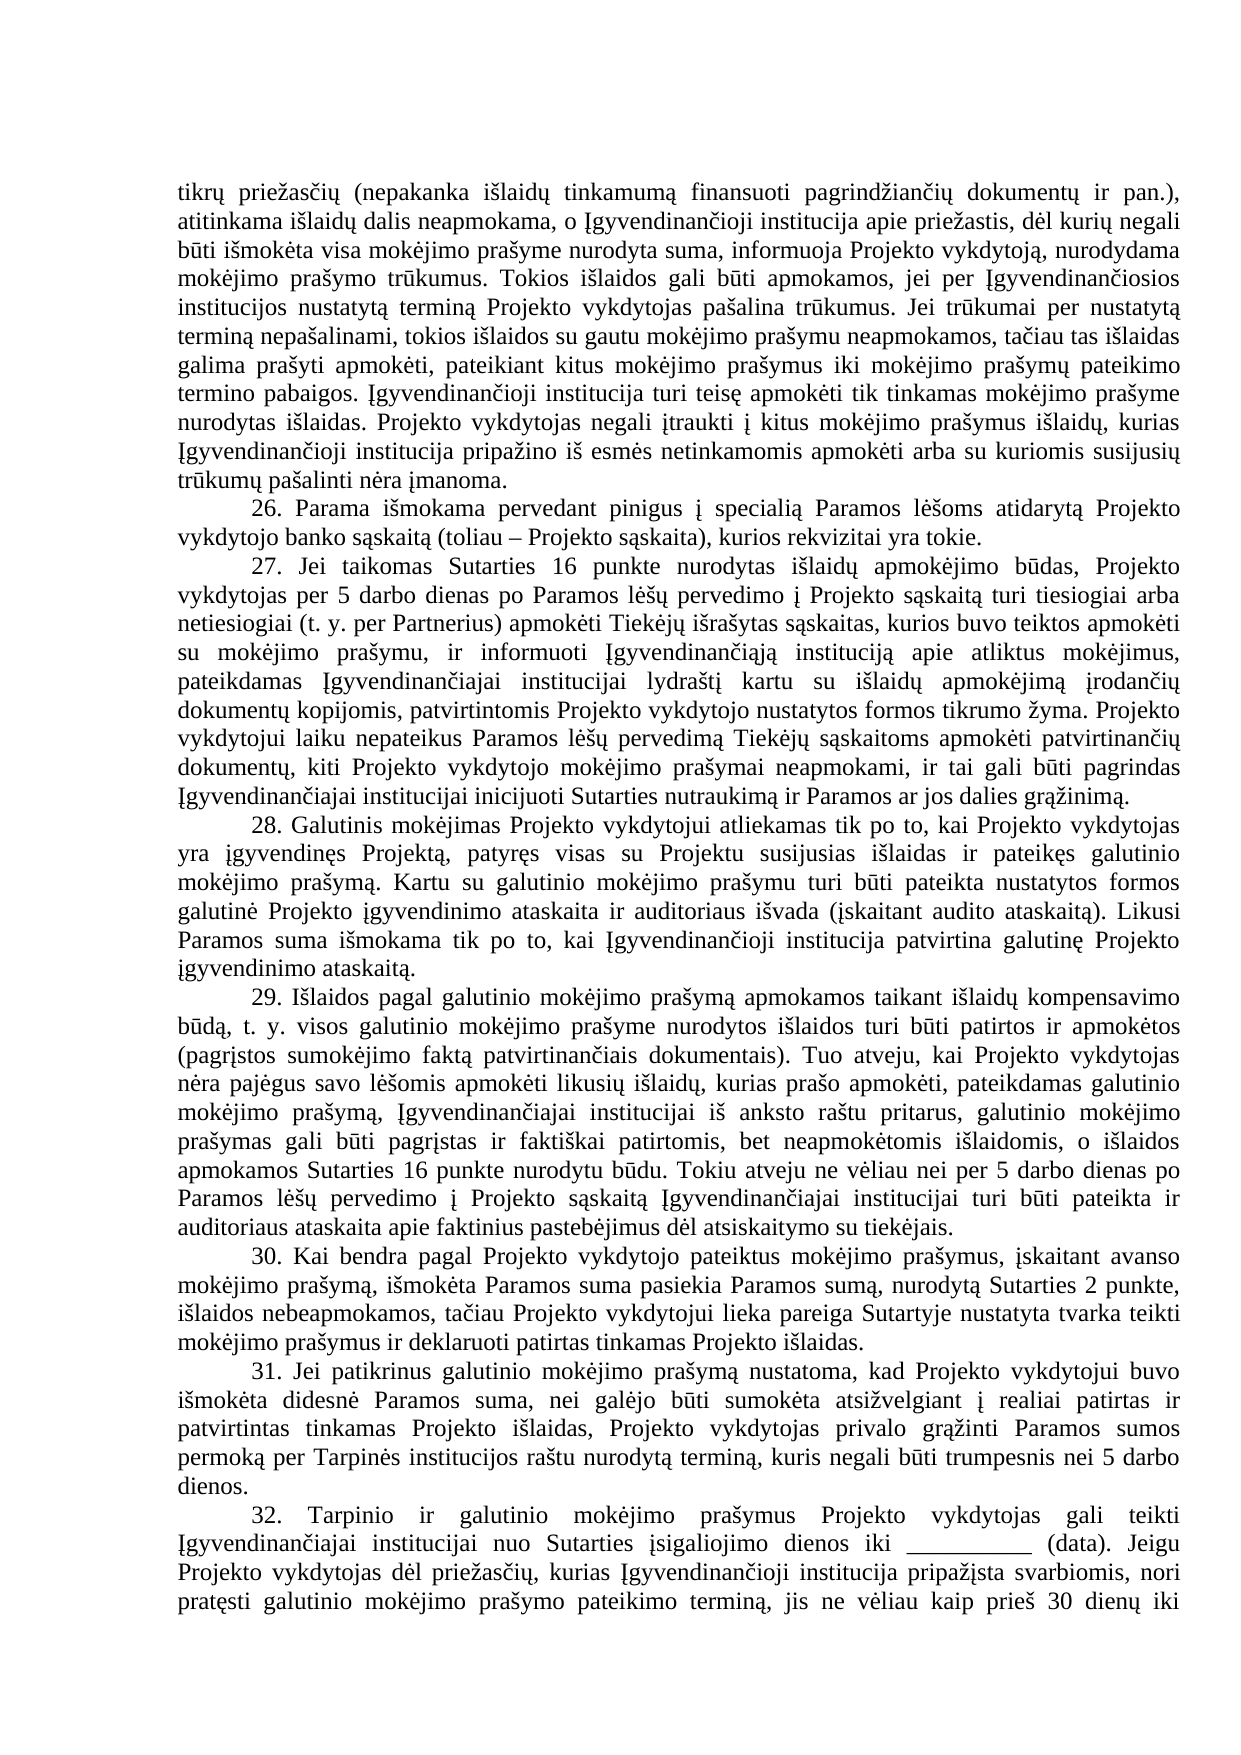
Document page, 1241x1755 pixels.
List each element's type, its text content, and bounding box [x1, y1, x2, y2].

text 28. Galutinis mokėjimas Projekto vykdytojui atliekamas tik po to, kai Projekto vykdytojas yra įgyvendinęs Projektą, patyręs visas su Projektu susijusias išlaidas ir pateikęs galutinio mokėjimo prašymą. Kartu su galutinio mokėjimo prašymu turi būti pateikta nustatytos formos galutinė Projekto įgyvendinimo ataskaita ir auditoriaus išvada (įskaitant audito ataskaitą). Likusi Paramos suma išmokama tik po to, kai Įgyvendinančioji institucija patvirtina galutinę Projekto įgyvendinimo ataskaitą. [177, 810, 1181, 982]
text 26. Parama išmokama pervedant pinigus į specialią Paramos lėšoms atidarytą Projekto vykdytojo banko sąskaitą (toliau – Projekto sąskaita), kurios rekvizitai yra tokie. [177, 493, 1181, 551]
text 32. Tarpinio ir galutinio mokėjimo prašymus Projekto vykdytojas gali teikti Įgyvendinančiajai institucijai nuo Sutarties įsigaliojimo dienos iki __________ (data). Jeigu Projekto vykdytojas dėl priežasčių, kurias Įgyvendinančioji institucija pripažįsta svarbiomis, nori pratęsti galutinio mokėjimo prašymo pateikimo terminą, jis ne vėliau kaip prieš 30 dienų iki [177, 1500, 1181, 1615]
text 29. Išlaidos pagal galutinio mokėjimo prašymą apmokamos taikant išlaidų kompensavimo būdą, t. y. visos galutinio mokėjimo prašyme nurodytos išlaidos turi būti patirtos ir apmokėtos (pagrįstos sumokėjimo faktą patvirtinančiais dokumentais). Tuo atveju, kai Projekto vykdytojas nėra pajėgus savo lėšomis apmokėti likusių išlaidų, kurias prašo apmokėti, pateikdamas galutinio mokėjimo prašymą, Įgyvendinančiajai institucijai iš anksto raštu pritarus, galutinio mokėjimo prašymas gali būti pagrįstas ir faktiškai patirtomis, bet neapmokėtomis išlaidomis, o išlaidos apmokamos Sutarties 16 punkte nurodytu būdu. Tokiu atveju ne vėliau nei per 5 darbo dienas po Paramos lėšų pervedimo į Projekto sąskaitą Įgyvendinančiajai institucijai turi būti pateikta ir auditoriaus ataskaita apie faktinius pastebėjimus dėl atsiskaitymo su tiekėjais. [177, 982, 1181, 1241]
text 27. Jei taikomas Sutarties 16 punkte nurodytas išlaidų apmokėjimo būdas, Projekto vykdytojas per 5 darbo dienas po Paramos lėšų pervedimo į Projekto sąskaitą turi tiesiogiai arba netiesiogiai (t. y. per Partnerius) apmokėti Tiekėjų išrašytas sąskaitas, kurios buvo teiktos apmokėti su mokėjimo prašymu, ir informuoti Įgyvendinančiąją instituciją apie atliktus mokėjimus, pateikdamas Įgyvendinančiajai institucijai lydraštį kartu su išlaidų apmokėjimą įrodančių dokumentų kopijomis, patvirtintomis Projekto vykdytojo nustatytos formos tikrumo žyma. Projekto vykdytojui laiku nepateikus Paramos lėšų pervedimą Tiekėjų sąskaitoms apmokėti patvirtinančių dokumentų, kiti Projekto vykdytojo mokėjimo prašymai neapmokami, ir tai gali būti pagrindas Įgyvendinančiajai institucijai inicijuoti Sutarties nutraukimą ir Paramos ar jos dalies grąžinimą. [177, 551, 1181, 810]
text 30. Kai bendra pagal Projekto vykdytojo pateiktus mokėjimo prašymus, įskaitant avanso mokėjimo prašymą, išmokėta Paramos suma pasiekia Paramos sumą, nurodytą Sutarties 2 punkte, išlaidos nebeapmokamos, tačiau Projekto vykdytojui lieka pareiga Sutartyje nustatyta tvarka teikti mokėjimo prašymus ir deklaruoti patirtas tinkamas Projekto išlaidas. [177, 1241, 1181, 1356]
text tikrų priežasčių (nepakanka išlaidų tinkamumą finansuoti pagrindžiančių dokumentų ir pan.), atitinkama išlaidų dalis neapmokama, o Įgyvendinančioji institucija apie priežastis, dėl kurių negali būti išmokėta visa mokėjimo prašyme nurodyta suma, informuoja Projekto vykdytoją, nurodydama mokėjimo prašymo trūkumus. Tokios išlaidos gali būti apmokamos, jei per Įgyvendinančiosios institucijos nustatytą terminą Projekto vykdytojas pašalina trūkumus. Jei trūkumai per nustatytą terminą nepašalinami, tokios išlaidos su gautu mokėjimo prašymu neapmokamos, tačiau tas išlaidas galima prašyti apmokėti, pateikiant kitus mokėjimo prašymus iki mokėjimo prašymų pateikimo termino pabaigos. Įgyvendinančioji institucija turi teisę apmokėti tik tinkamas mokėjimo prašyme nurodytas išlaidas. Projekto vykdytojas negali įtraukti į kitus mokėjimo prašymus išlaidų, kurias Įgyvendinančioji institucija pripažino iš esmės netinkamomis apmokėti arba su kuriomis susijusių trūkumų pašalinti nėra įmanoma. [177, 177, 1181, 493]
text 31. Jei patikrinus galutinio mokėjimo prašymą nustatoma, kad Projekto vykdytojui buvo išmokėta didesnė Paramos suma, nei galėjo būti sumokėta atsižvelgiant į realiai patirtas ir patvirtintas tinkamas Projekto išlaidas, Projekto vykdytojas privalo grąžinti Paramos sumos permoką per Tarpinės institucijos raštu nurodytą terminą, kuris negali būti trumpesnis nei 5 darbo dienos. [177, 1356, 1181, 1500]
